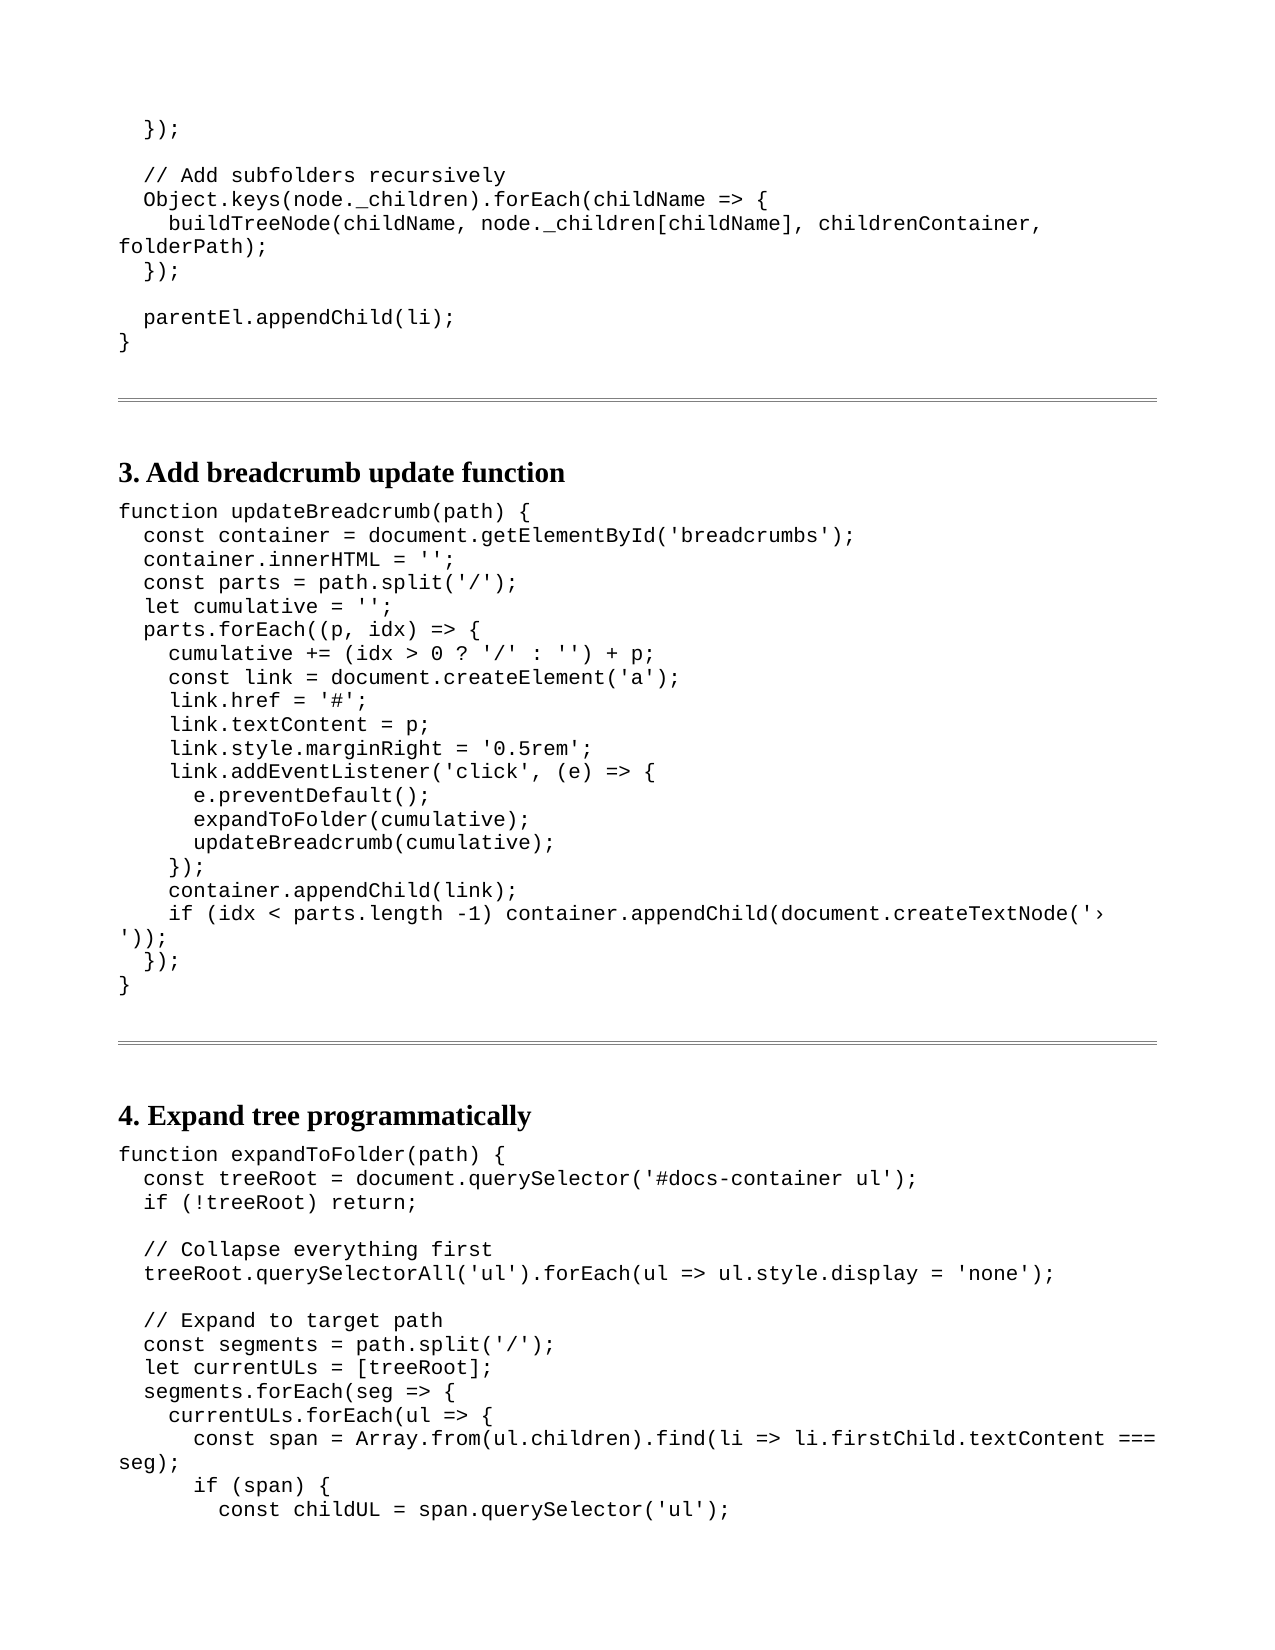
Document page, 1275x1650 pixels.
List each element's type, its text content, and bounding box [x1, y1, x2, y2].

text if (span) { [118, 1476, 1157, 1499]
text link.href = '#'; [118, 690, 1157, 714]
text } [118, 974, 1157, 998]
text } [118, 331, 1157, 354]
text // Add subfolders recursively [118, 165, 1157, 189]
text if (!treeRoot) return; [118, 1192, 1157, 1215]
text const parts = path.split('/'); [118, 572, 1157, 596]
text expandToFolder(cumulative); [118, 809, 1157, 832]
text }); [118, 951, 1157, 974]
text // Collapse everything first [118, 1239, 1157, 1263]
text currentULs.forEach(ul => { [118, 1404, 1157, 1428]
text const span = Array.from(ul.children).find(li => li.firstChild.textContent === seg); [118, 1428, 1157, 1476]
text link.textContent = p; [118, 714, 1157, 738]
text const segments = path.split('/'); [118, 1334, 1157, 1357]
text const link = document.createElement('a'); [118, 667, 1157, 690]
subtitle 4. Expand tree programmatically [118, 1098, 1157, 1132]
text }); [118, 118, 1157, 142]
text const childUL = span.querySelector('ul'); [118, 1499, 1157, 1523]
text container.innerHTML = ''; [118, 548, 1157, 572]
text }); [118, 260, 1157, 284]
text e.preventDefault(); [118, 785, 1157, 809]
text container.appendChild(link); [118, 879, 1157, 903]
subtitle 3. Add breadcrumb update function [118, 455, 1157, 489]
text const treeRoot = document.querySelector('#docs-container ul'); [118, 1168, 1157, 1192]
text if (idx < parts.length -1) container.appendChild(document.createTextNode('› ')); [118, 903, 1157, 951]
text function updateBreadcrumb(path) { [118, 501, 1157, 525]
text parentEl.appendChild(li); [118, 307, 1157, 331]
text }); [118, 856, 1157, 879]
text // Expand to target path [118, 1310, 1157, 1334]
text link.addEventListener('click', (e) => { [118, 761, 1157, 785]
text treeRoot.querySelectorAll('ul').forEach(ul => ul.style.display = 'none'); [118, 1263, 1157, 1286]
text segments.forEach(seg => { [118, 1381, 1157, 1404]
text const container = document.getElementById('breadcrumbs'); [118, 525, 1157, 548]
text buildTreeNode(childName, node._children[childName], childrenContainer, folderPath); [118, 213, 1157, 260]
text parts.forEach((p, idx) => { [118, 619, 1157, 643]
text Object.keys(node._children).forEach(childName => { [118, 189, 1157, 213]
text let cumulative = ''; [118, 596, 1157, 619]
text function expandToFolder(path) { [118, 1144, 1157, 1168]
text updateBreadcrumb(cumulative); [118, 832, 1157, 856]
text cumulative += (idx > 0 ? '/' : '') + p; [118, 643, 1157, 667]
text let currentULs = [treeRoot]; [118, 1357, 1157, 1381]
text link.style.marginRight = '0.5rem'; [118, 738, 1157, 761]
